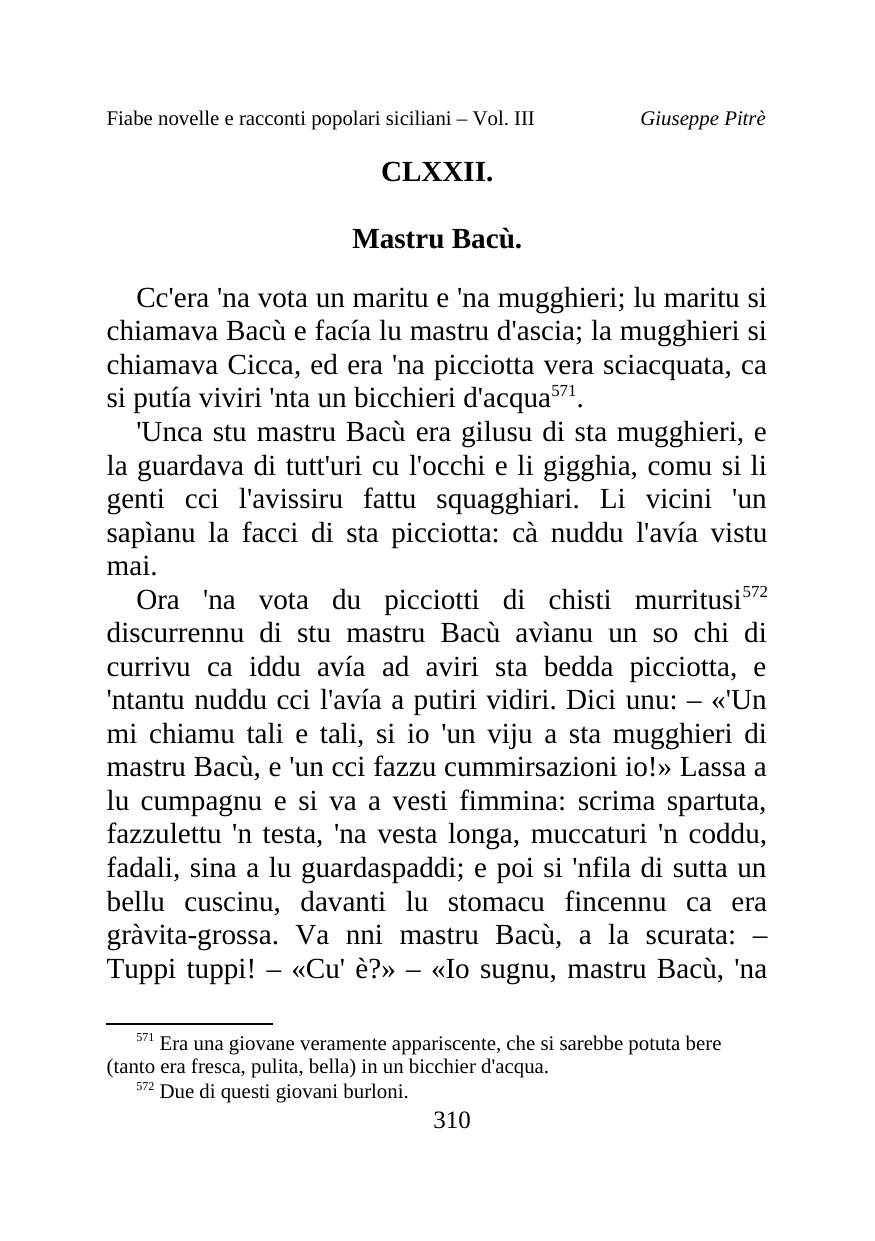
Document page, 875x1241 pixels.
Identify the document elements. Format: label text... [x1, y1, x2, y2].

subtitle CLXXII. Mastru Bacù. [106, 154, 768, 255]
text Era una giovane veramente appariscente, che si sarebbe potuta bere (tanto era fresca, pulita, bella) in un bicchier d'acqua. [106, 1030, 768, 1078]
text 'Unca stu mastru Bacù era gilusu di sta mugghieri, e la guardava di tutt'uri cu l'occhi e li gigghia, comu si li genti cci l'avissiru fattu squagghiari. Li vicini 'un sapìanu la facci di sta picciotta: cà nuddu l'avía vistu mai. [106, 414, 768, 582]
text Cc'era 'na vota un maritu e 'na mugghieri; lu maritu si chiamava Bacù e facía lu mastru d'ascia; la mugghieri si chiamava Cicca, ed era 'na picciotta vera sciacquata, ca si putía viviri 'nta un bicchieri d'acqua. [106, 280, 768, 414]
text Due di questi giovani burloni. [106, 1078, 768, 1103]
text Ora 'na vota du picciotti di chisti murritusi discurrennu di stu mastru Bacù avìanu un so chi di currivu ca iddu avía ad aviri sta bedda picciotta, e 'ntantu nuddu cci l'avía a putiri vidiri. Dici unu: – «'Un mi chiamu tali e tali, si io 'un viju a sta mugghieri di mastru Bacù, e 'un cci fazzu cummirsazioni io!» Lassa a lu cumpagnu e si va a vesti fimmina: scrima spartuta, fazzulettu 'n testa, 'na vesta longa, muccaturi 'n coddu, fadali, sina a lu guardaspaddi; e poi si 'nfila di sutta un bellu cuscinu, davanti lu stomacu fincennu ca era gràvita-grossa. Va nni mastru Bacù, a la scurata: – Tuppi tuppi! – «Cu' è?» – «Io sugnu, mastru Bacù, 'na [106, 582, 768, 984]
